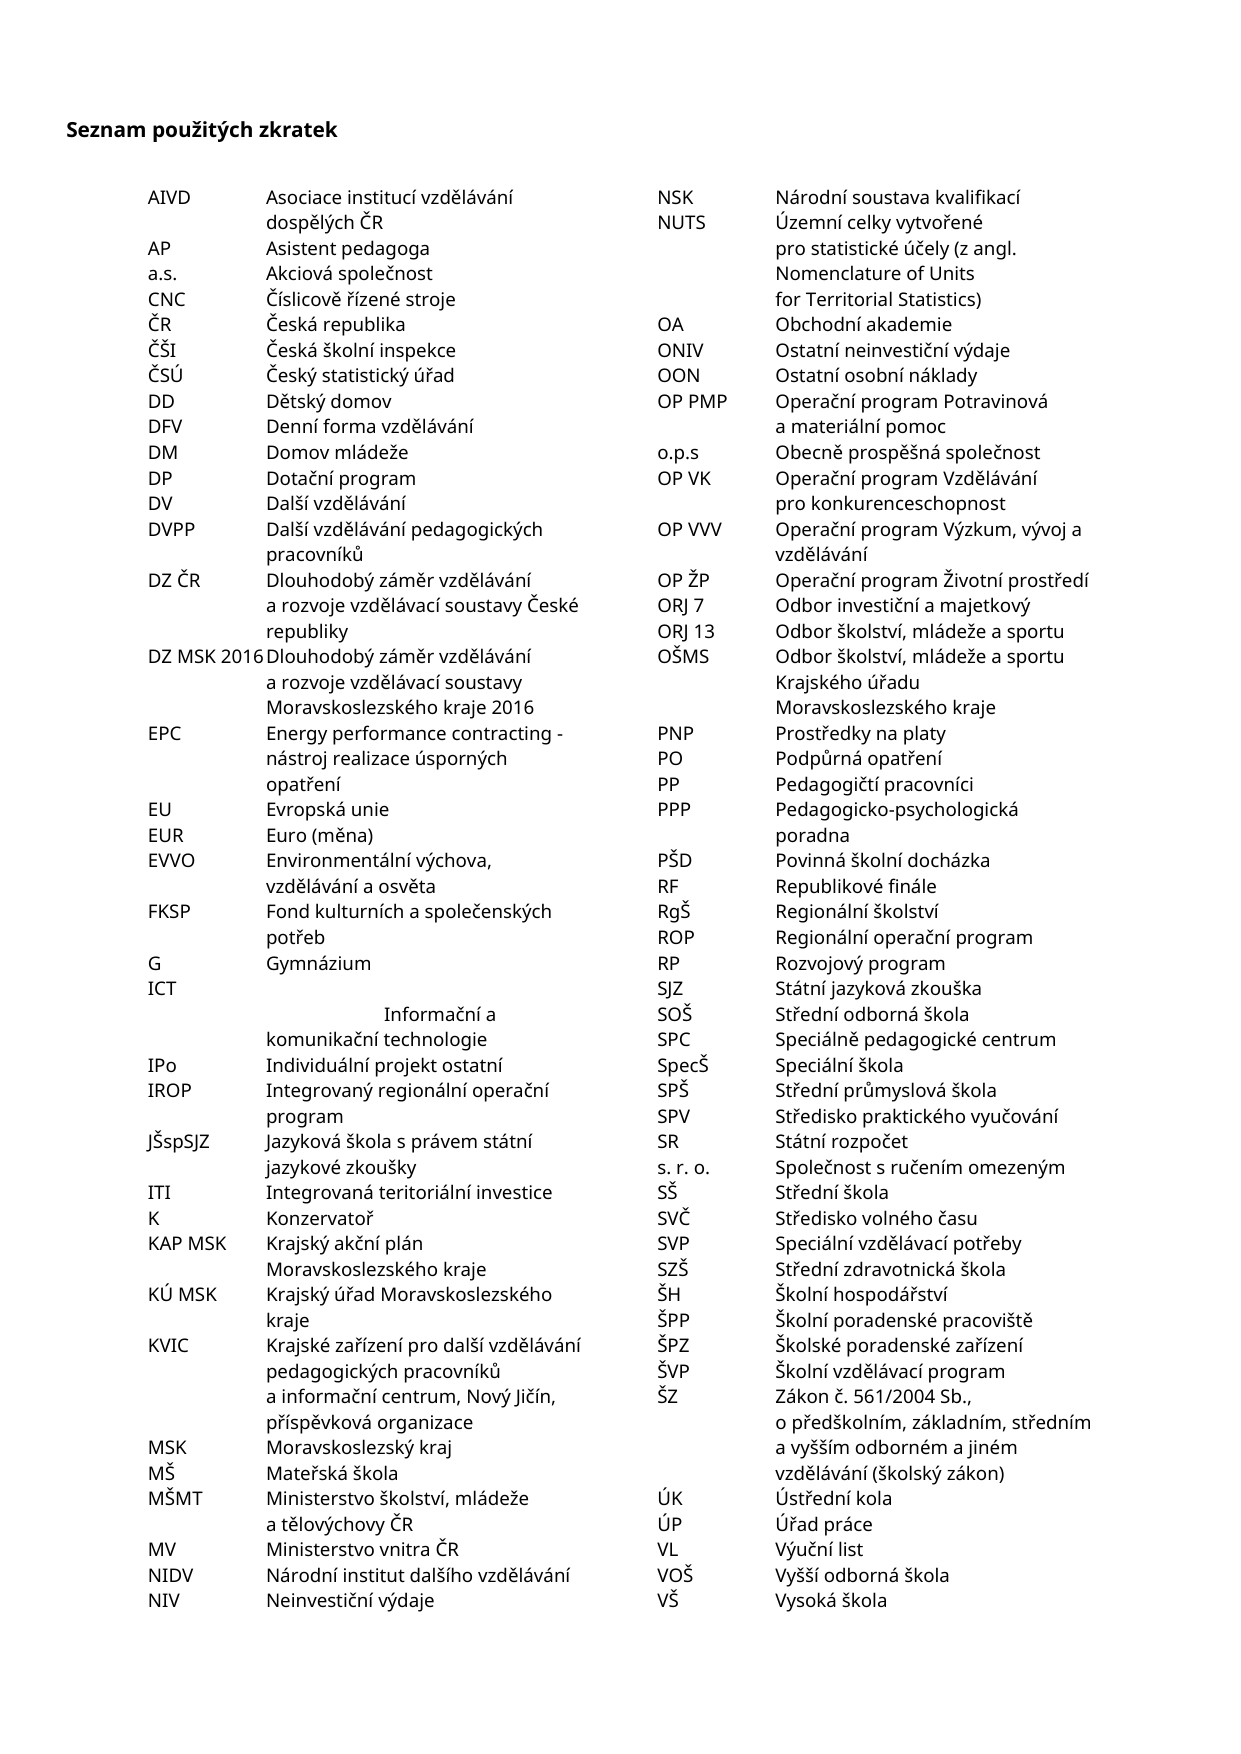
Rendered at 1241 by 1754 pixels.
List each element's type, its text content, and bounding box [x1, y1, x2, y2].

text ROP Regionální operační program [657, 924, 1092, 950]
text SpecŠ Speciální škola [657, 1052, 1092, 1077]
text SPC Speciálně pedagogické centrum [657, 1026, 1092, 1052]
text ŠH Školní hospodářství [657, 1282, 1092, 1307]
text SŠ Střední škola [657, 1179, 1092, 1205]
text OP PMP Operační program Potravinová a materiální pomoc [657, 388, 1092, 439]
text DVPP Další vzdělávání pedagogických pracovníků [148, 516, 583, 567]
text VŠ Vysoká škola [657, 1588, 1092, 1613]
text ONIV Ostatní neinvestiční výdaje [657, 337, 1092, 363]
text NSK Národní soustava kvalifikací [657, 184, 1092, 210]
text OP VVV Operační program Výzkum, vývoj a vzdělávání [657, 516, 1092, 567]
text ČR Česká republika [148, 312, 583, 337]
text ŠPP Školní poradenské pracoviště [657, 1307, 1092, 1333]
text EU Evropská unie [148, 797, 583, 822]
text PŠD Povinná školní docházka [657, 848, 1092, 873]
text JŠspSJZ Jazyková škola s právem státní jazykové zkoušky [148, 1128, 583, 1179]
text o.p.s Obecně prospěšná společnost [657, 439, 1092, 465]
text ŠPZ Školské poradenské zařízení [657, 1333, 1092, 1358]
text ČSÚ Český statistický úřad [148, 363, 583, 388]
text OA Obchodní akademie [657, 312, 1092, 337]
text ČŠI Česká školní inspekce [148, 337, 583, 363]
text DD Dětský domov [148, 388, 583, 414]
text a.s. Akciová společnost [148, 261, 583, 286]
text DZ ČR Dlouhodobý záměr vzdělávání a rozvoje vzdělávací soustavy České republiky [148, 567, 583, 643]
text IPo Individuální projekt ostatní [148, 1052, 583, 1077]
text DM Domov mládeže [148, 439, 583, 465]
text SVČ Středisko volného času [657, 1205, 1092, 1231]
text PNP Prostředky na platy [657, 720, 1092, 746]
text PPP Pedagogicko-psychologická poradna [657, 797, 1092, 848]
text SPŠ Střední průmyslová škola [657, 1077, 1092, 1103]
text NUTS Územní celky vytvořené pro statistické účely (z angl. Nomenclature of Units for Territorial Statistics) [657, 210, 1092, 312]
text VL Výuční list [657, 1537, 1092, 1562]
text NIV Neinvestiční výdaje [148, 1588, 583, 1613]
text OON Ostatní osobní náklady [657, 363, 1092, 388]
text G Gymnázium [148, 950, 583, 975]
text RgŠ Regionální školství [657, 899, 1092, 924]
text s. r. o. Společnost s ručením omezeným [657, 1154, 1092, 1179]
text ORJ 7 Odbor investiční a majetkový [657, 592, 1092, 618]
text ŠVP Školní vzdělávací program [657, 1358, 1092, 1384]
text SJZ Státní jazyková zkouška [657, 975, 1092, 1001]
text MŠ Mateřská škola [148, 1460, 583, 1486]
text RF Republikové finále [657, 873, 1092, 899]
text EVVO Environmentální výchova, vzdělávání a osvěta [148, 848, 583, 899]
text VOŠ Vyšší odborná škola [657, 1562, 1092, 1588]
text NIDV Národní institut dalšího vzdělávání [148, 1562, 583, 1588]
text SVP Speciální vzdělávací potřeby [657, 1231, 1092, 1256]
text CNC Číslicově řízené stroje [148, 286, 583, 312]
text FKSP Fond kulturních a společenských potřeb [148, 899, 583, 950]
text OP VK Operační program Vzdělávání pro konkurenceschopnost [657, 465, 1092, 516]
text ICT Informační a komunikační technologie [148, 975, 583, 1052]
text MŠMT Ministerstvo školství, mládeže a tělovýchovy ČR [148, 1486, 583, 1537]
text OŠMS Odbor školství, mládeže a sportu Krajského úřadu Moravskoslezského kraje [657, 643, 1092, 720]
text DP Dotační program [148, 465, 583, 490]
text MSK Moravskoslezský kraj [148, 1435, 583, 1460]
text SPV Středisko praktického vyučování [657, 1103, 1092, 1128]
text KAP MSK Krajský akční plán Moravskoslezského kraje [148, 1231, 583, 1282]
text SR Státní rozpočet [657, 1128, 1092, 1154]
text ÚK Ústřední kola [657, 1486, 1092, 1511]
text K Konzervatoř [148, 1205, 583, 1231]
text AIVD Asociace institucí vzdělávání dospělých ČR [148, 184, 583, 235]
text ITI Integrovaná teritoriální investice [148, 1179, 583, 1205]
text EUR Euro (měna) [148, 822, 583, 848]
text KÚ MSK Krajský úřad Moravskoslezského kraje [148, 1282, 583, 1333]
text PP Pedagogičtí pracovníci [657, 771, 1092, 797]
text DV Další vzdělávání [148, 490, 583, 516]
text EPC Energy performance contracting - nástroj realizace úsporných opatření [148, 720, 583, 797]
text SOŠ Střední odborná škola [657, 1001, 1092, 1026]
text MV Ministerstvo vnitra ČR [148, 1537, 583, 1562]
text ORJ 13 Odbor školství, mládeže a sportu [657, 618, 1092, 643]
text Seznam použitých zkratek [66, 115, 1092, 143]
text DFV Denní forma vzdělávání [148, 414, 583, 439]
text ŠZ Zákon č. 561/2004 Sb., o předškolním, základním, středním a vyšším odborném a jiném vzdělávání (školský zákon) [657, 1384, 1092, 1486]
text KVIC Krajské zařízení pro další vzdělávání pedagogických pracovníků a informační centrum, Nový Jičín, příspěvková organizace [148, 1333, 583, 1435]
text SZŠ Střední zdravotnická škola [657, 1256, 1092, 1282]
text OP ŽP Operační program Životní prostředí [657, 567, 1092, 592]
text RP Rozvojový program [657, 950, 1092, 975]
text DZ MSK 2016 Dlouhodobý záměr vzdělávání a rozvoje vzdělávací soustavy Moravskoslezského kraje 2016 [148, 643, 583, 720]
text IROP Integrovaný regionální operační program [148, 1077, 583, 1128]
text ÚP Úřad práce [657, 1511, 1092, 1537]
text PO Podpůrná opatření [657, 746, 1092, 771]
text AP Asistent pedagoga [148, 235, 583, 261]
